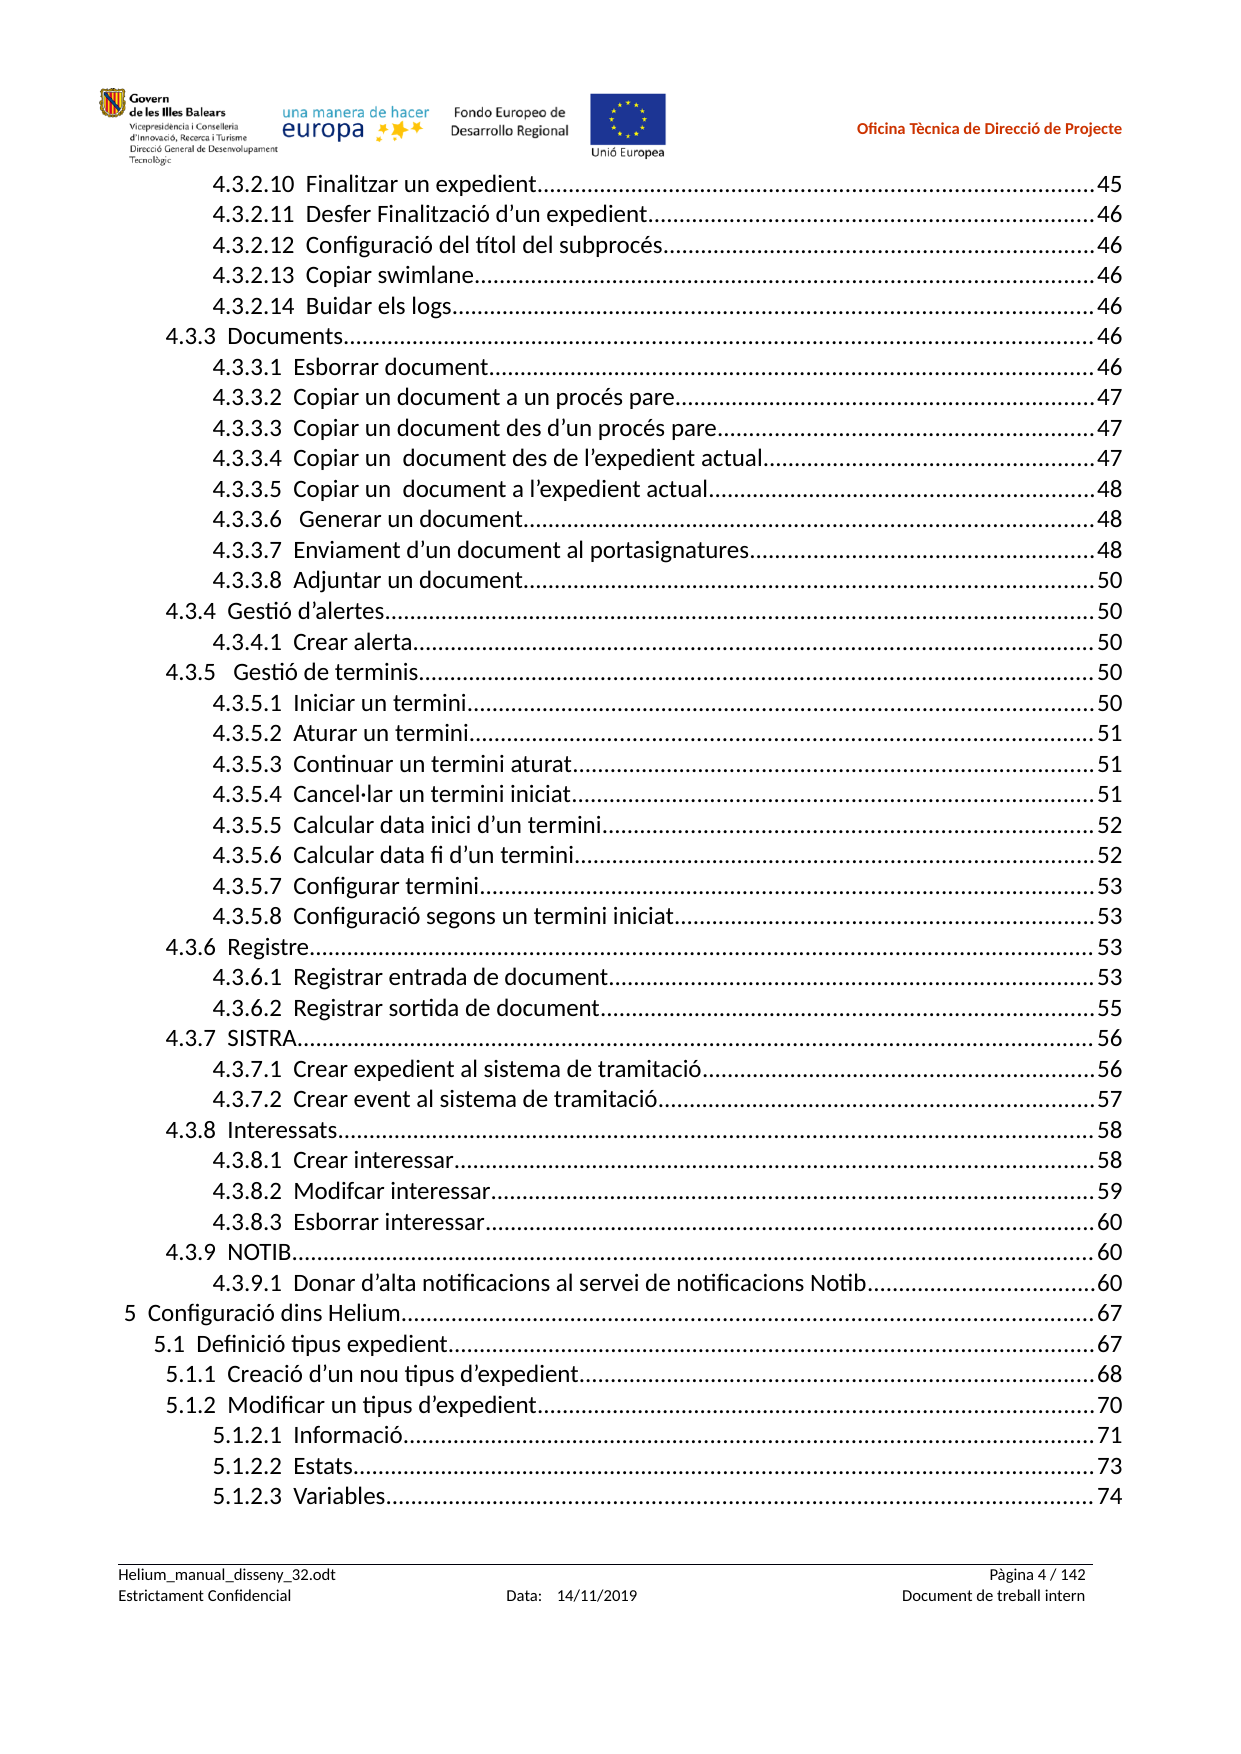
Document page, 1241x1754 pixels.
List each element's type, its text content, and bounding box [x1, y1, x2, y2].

text 4.3.8 Interessats 58 [160, 1114, 1122, 1144]
text 4.3.3.6 Generar un document 48 [207, 504, 1122, 534]
text 4.3.3.1 Esborrar document 46 [207, 351, 1122, 382]
text 4.3.7.1 Crear expedient al sistema de tramitació 56 [207, 1053, 1122, 1083]
text 5.1.2.3 Variables 74 [207, 1480, 1122, 1511]
text 4.3.8.1 Crear interessar 58 [207, 1144, 1122, 1175]
text 4.3.4 Gestió d’alertes 50 [160, 595, 1122, 626]
text 4.3.5.6 Calcular data fi d’un termini 52 [207, 839, 1122, 870]
text 5 Configuració dins Helium 67 [118, 1297, 1122, 1328]
text 5.1.2 Modificar un tipus d’expedient 70 [160, 1389, 1122, 1419]
text 4.3.7.2 Crear event al sistema de tramitació 57 [207, 1083, 1122, 1114]
text 4.3.8.3 Esborrar interessar 60 [207, 1206, 1122, 1236]
text 4.3.8.2 Modifcar interessar 59 [207, 1175, 1122, 1206]
text 4.3.2.11 Desfer Finalització d’un expedient 46 [207, 198, 1122, 229]
text 4.3.3.3 Copiar un document des d’un procés pare 47 [207, 412, 1122, 443]
text 5.1 Definició tipus expedient 67 [148, 1328, 1122, 1358]
text 4.3.2.13 Copiar swimlane 46 [207, 259, 1122, 290]
text 4.3.6 Registre 53 [160, 931, 1122, 961]
text 4.3.3.5 Copiar un document a l’expedient actual 48 [207, 473, 1122, 504]
text 4.3.3 Documents 46 [160, 321, 1122, 351]
text 4.3.2.14 Buidar els logs 46 [207, 290, 1122, 321]
text 4.3.5.2 Aturar un termini 51 [207, 717, 1122, 748]
text 4.3.7 SISTRA 56 [160, 1022, 1122, 1053]
text 5.1.1 Creació d’un nou tipus d’expedient 68 [160, 1358, 1122, 1389]
text 4.3.2.10 Finalitzar un expedient 45 [207, 168, 1122, 198]
text 4.3.2.12 Configuració del títol del subprocés 46 [207, 229, 1122, 259]
text 4.3.5.8 Configuració segons un termini iniciat 53 [207, 900, 1122, 931]
text 4.3.5.7 Configurar termini 53 [207, 870, 1122, 900]
text 4.3.4.1 Crear alerta 50 [207, 626, 1122, 656]
text 4.3.3.4 Copiar un document des de l’expedient actual 47 [207, 443, 1122, 473]
text 4.3.9.1 Donar d’alta notificacions al servei de notificacions Notib 60 [207, 1267, 1122, 1297]
text 4.3.5.3 Continuar un termini aturat 51 [207, 748, 1122, 778]
text 4.3.3.2 Copiar un document a un procés pare 47 [207, 382, 1122, 412]
text 5.1.2.1 Informació 71 [207, 1419, 1122, 1450]
picture [99, 87, 668, 166]
text 4.3.3.7 Enviament d’un document al portasignatures 48 [207, 534, 1122, 565]
text 4.3.3.8 Adjuntar un document 50 [207, 565, 1122, 595]
text 4.3.5.4 Cancel·lar un termini iniciat 51 [207, 778, 1122, 809]
text 4.3.9 NOTIB 60 [160, 1236, 1122, 1267]
text 5.1.2.2 Estats 73 [207, 1450, 1122, 1480]
text 4.3.5.5 Calcular data inici d’un termini 52 [207, 809, 1122, 839]
text 4.3.5.1 Iniciar un termini 50 [207, 687, 1122, 717]
text 4.3.6.1 Registrar entrada de document 53 [207, 961, 1122, 992]
text 4.3.6.2 Registrar sortida de document 55 [207, 992, 1122, 1022]
text 4.3.5 Gestió de terminis 50 [160, 656, 1122, 687]
